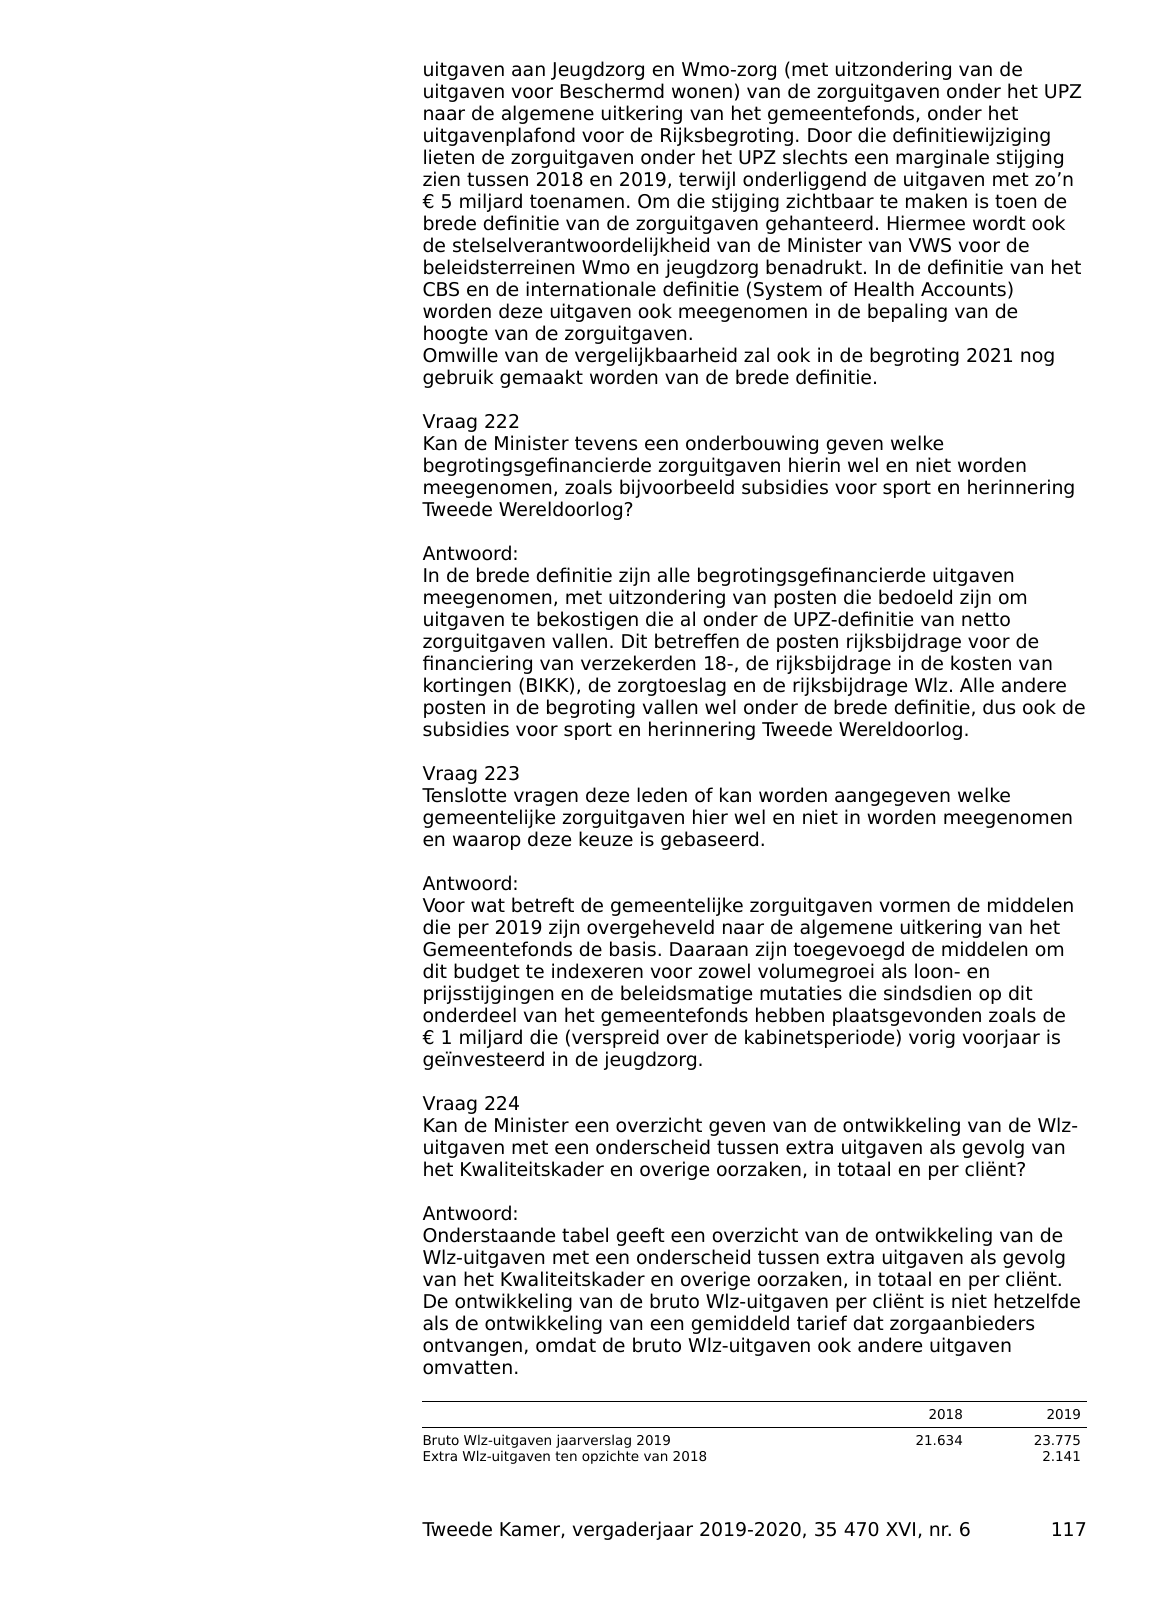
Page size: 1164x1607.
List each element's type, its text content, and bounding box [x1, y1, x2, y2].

text uitgaven aan Jeugdzorg en Wmo-zorg (met uitzondering van de uitgaven voor Beschermd wonen) van de zorguitgaven onder het UPZ naar de algemene uitkering van het gemeentefonds, onder het uitgavenplafond voor de Rijksbegroting. Door die definitiewijziging lieten de zorguitgaven onder het UPZ slechts een marginale stijging zien tussen 2018 en 2019, terwijl onderliggend de uitgaven met zo’n € 5 miljard toenamen. Om die stijging zichtbaar te maken is toen de brede definitie van de zorguitgaven gehanteerd. Hiermee wordt ook de stelselverantwoordelijkheid van de Minister van VWS voor de beleidsterreinen Wmo en jeugdzorg benadrukt. In de definitie van het CBS en de internationale definitie (System of Health Accounts) worden deze uitgaven ook meegenomen in de bepaling van de hoogte van de zorguitgaven. [422, 59, 1087, 345]
text Vraag 223 [422, 763, 1087, 785]
text Antwoord: [422, 873, 1087, 895]
text Omwille van de vergelijkbaarheid zal ook in de begroting 2021 nog gebruik gemaakt worden van de brede definitie. [422, 345, 1087, 389]
text Voor wat betreft de gemeentelijke zorguitgaven vormen de middelen die per 2019 zijn overgeheveld naar de algemene uitkering van het Gemeentefonds de basis. Daaraan zijn toegevoegd de middelen om dit budget te indexeren voor zowel volumegroei als loon- en prijsstijgingen en de beleidsmatige mutaties die sindsdien op dit onderdeel van het gemeentefonds hebben plaatsgevonden zoals de € 1 miljard die (verspreid over de kabinetsperiode) vorig voorjaar is geïnvesteerd in de jeugdzorg. [422, 895, 1087, 1071]
table_cell 23.775 [969, 1428, 1087, 1448]
table_cell Extra Wlz-uitgaven ten opzichte van 2018 [422, 1449, 850, 1464]
table_cell Bruto Wlz-uitgaven jaarverslag 2019 [422, 1428, 850, 1448]
text Antwoord: [422, 543, 1087, 565]
text Onderstaande tabel geeft een overzicht van de ontwikkeling van de Wlz-uitgaven met een onderscheid tussen extra uitgaven als gevolg van het Kwaliteitskader en overige oorzaken, in totaal en per cliënt. De ontwikkeling van de bruto Wlz-uitgaven per cliënt is niet hetzelfde als de ontwikkeling van een gemiddeld tarief dat zorgaanbieders ontvangen, omdat de bruto Wlz-uitgaven ook andere uitgaven omvatten. [422, 1225, 1087, 1379]
table_header [422, 1402, 850, 1427]
table_cell 2.141 [969, 1449, 1087, 1464]
table_header 2018 [850, 1402, 968, 1427]
text Tenslotte vragen deze leden of kan worden aangegeven welke gemeentelijke zorguitgaven hier wel en niet in worden meegenomen en waarop deze keuze is gebaseerd. [422, 785, 1087, 851]
text In de brede definitie zijn alle begrotingsgefinancierde uitgaven meegenomen, met uitzondering van posten die bedoeld zijn om uitgaven te bekostigen die al onder de UPZ-definitie van netto zorguitgaven vallen. Dit betreffen de posten rijksbijdrage voor de financiering van verzekerden 18-, de rijksbijdrage in de kosten van kortingen (BIKK), de zorgtoeslag en de rijksbijdrage Wlz. Alle andere posten in de begroting vallen wel onder de brede definitie, dus ook de subsidies voor sport en herinnering Tweede Wereldoorlog. [422, 565, 1087, 741]
text Vraag 224 [422, 1093, 1087, 1115]
table_cell [850, 1449, 968, 1464]
table_cell 21.634 [850, 1428, 968, 1448]
text Kan de Minister een overzicht geven van de ontwikkeling van de Wlz-uitgaven met een onderscheid tussen extra uitgaven als gevolg van het Kwaliteitskader en overige oorzaken, in totaal en per cliënt? [422, 1115, 1087, 1181]
text Vraag 222 [422, 411, 1087, 433]
text Antwoord: [422, 1203, 1087, 1225]
table_header 2019 [969, 1402, 1087, 1427]
text Kan de Minister tevens een onderbouwing geven welke begrotingsgefinancierde zorguitgaven hierin wel en niet worden meegenomen, zoals bijvoorbeeld subsidies voor sport en herinnering Tweede Wereldoorlog? [422, 433, 1087, 521]
